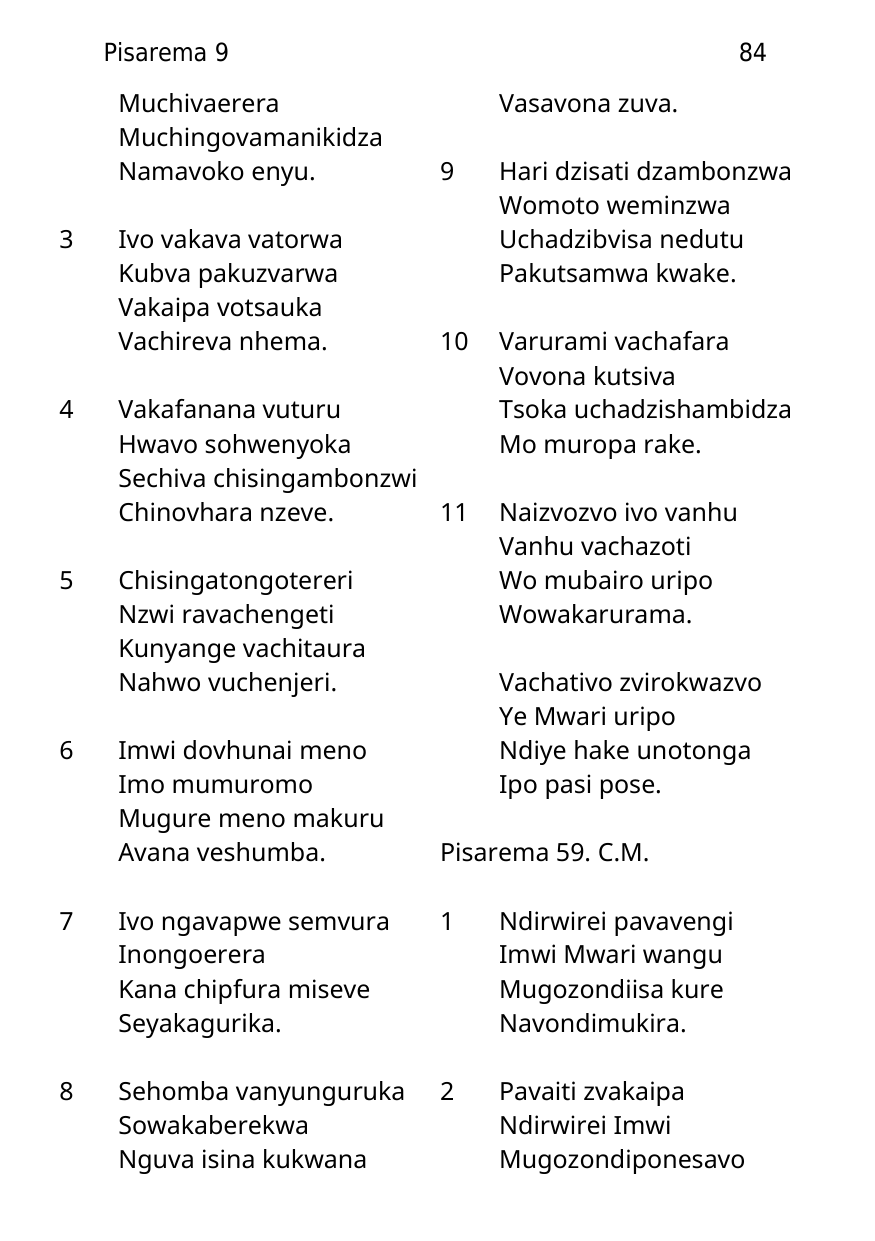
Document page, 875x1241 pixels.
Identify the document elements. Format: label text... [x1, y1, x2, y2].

text Hwavo sohwenyoka [59, 426, 434, 460]
text Ndirwirei Imwi [440, 1107, 815, 1142]
text Mo muropa rake. [440, 426, 815, 460]
text Vachativo zvirokwazvo [440, 665, 815, 699]
text 8 Sehomba vanyunguruka [59, 1073, 434, 1107]
text Navondimukira. [440, 1005, 815, 1039]
text Pisarema 59. C.M. [440, 835, 815, 869]
text Chinovhara nzeve. [59, 494, 434, 528]
text Muchivaerera [59, 86, 434, 120]
text 7 Ivo ngavapwe semvura [59, 903, 434, 937]
text Mugozondiponesavo [440, 1142, 815, 1176]
text Mugozondiisa kure [440, 971, 815, 1005]
text Imo mumuromo [59, 767, 434, 801]
text Muchingovamanikidza [59, 120, 434, 154]
text Ipo pasi pose. [440, 767, 815, 801]
text 4 Vakafanana vuturu [59, 392, 434, 426]
text Nzwi ravachengeti [59, 597, 434, 631]
text Seyakagurika. [59, 1005, 434, 1039]
text Vasavona zuva. [440, 86, 815, 120]
text Tsoka uchadzishambidza [440, 392, 815, 426]
text Ye Mwari uripo [440, 699, 815, 733]
text 10 Varurami vachafara [440, 324, 815, 358]
text 6 Imwi dovhunai meno [59, 733, 434, 767]
text Wowakarurama. [440, 597, 815, 631]
text Mugure meno makuru [59, 801, 434, 835]
text 5 Chisingatongotereri [59, 562, 434, 597]
text 11 Naizvozvo ivo vanhu [440, 494, 815, 528]
text Namavoko enyu. [59, 154, 434, 188]
text Kunyange vachitaura [59, 631, 434, 665]
text Avana veshumba. [59, 835, 434, 869]
text Kubva pakuzvarwa [59, 256, 434, 290]
text Nahwo vuchenjeri. [59, 665, 434, 699]
text Inongoerera [59, 937, 434, 971]
text Kana chipfura miseve [59, 971, 434, 1005]
text Pakutsamwa kwake. [440, 256, 815, 290]
text Nguva isina kukwana [59, 1142, 434, 1176]
text Uchadzibvisa nedutu [440, 222, 815, 256]
text Imwi Mwari wangu [440, 937, 815, 971]
text Womoto weminzwa [440, 188, 815, 222]
text 9 Hari dzisati dzambonzwa [440, 154, 815, 188]
text Vanhu vachazoti [440, 528, 815, 562]
text Vovona kutsiva [440, 358, 815, 392]
text Wo mubairo uripo [440, 562, 815, 597]
text 1 Ndirwirei pavavengi [440, 903, 815, 937]
text 3 Ivo vakava vatorwa [59, 222, 434, 256]
text Ndiye hake unotonga [440, 733, 815, 767]
text Sowakaberekwa [59, 1107, 434, 1142]
text 2 Pavaiti zvakaipa [440, 1073, 815, 1107]
text Vachireva nhema. [59, 324, 434, 358]
text Sechiva chisingambonzwi [59, 460, 434, 494]
text Vakaipa votsauka [59, 290, 434, 324]
